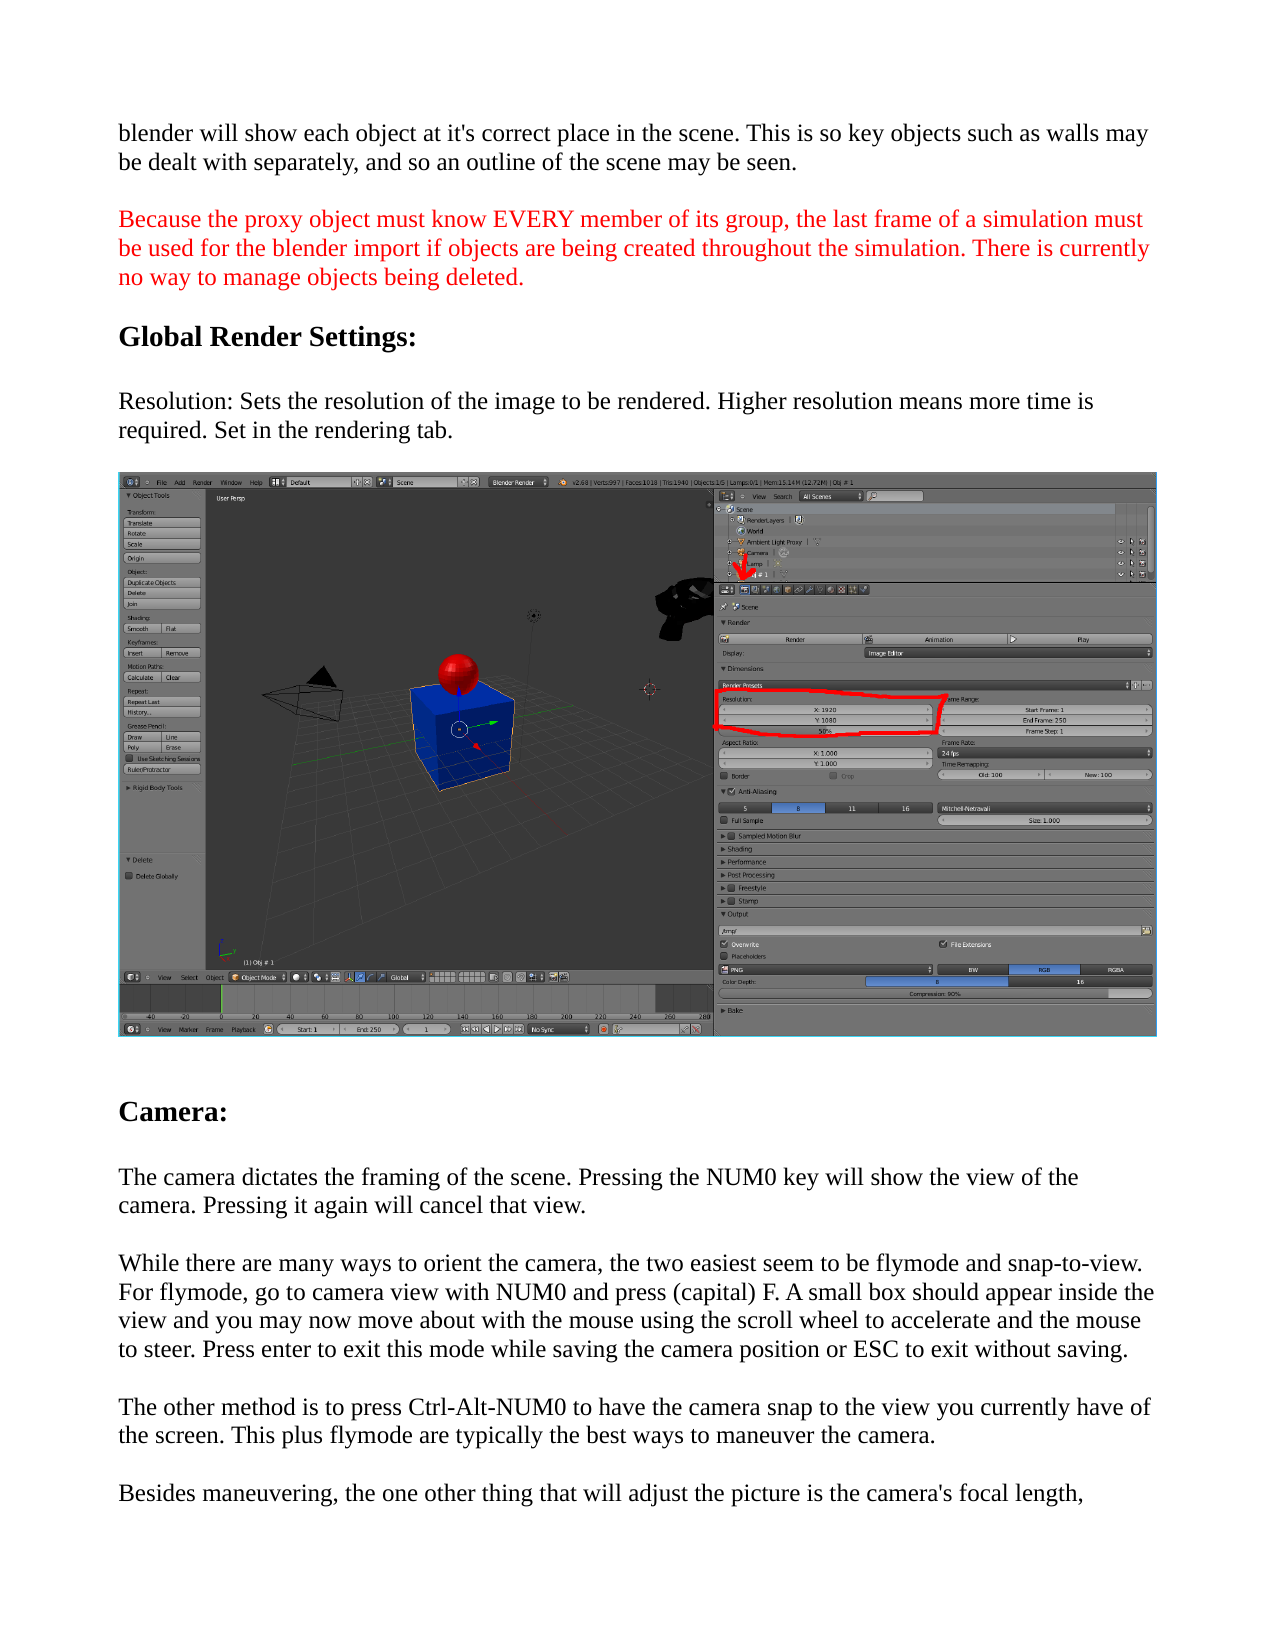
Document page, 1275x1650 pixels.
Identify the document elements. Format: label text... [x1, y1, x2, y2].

text Global Render Settings: [118, 319, 1157, 353]
text The camera dictates the framing of the scene. Pressing the NUM0 key will show the view of the camera. Pressing it again will cancel that view. [118, 1162, 1157, 1219]
text Resolution: Sets the resolution of the image to be rendered. Higher resolution means more time is required. Set in the rendering tab. [118, 386, 1157, 444]
text While there are many ways to orient the camera, the two easiest seem to be flymode and snap-to-view. For flymode, go to camera view with NUM0 and press (capital) F. A small box should appear inside the view and you may now move about with the mouse using the scroll wheel to accelerate and the mouse to steer. Press enter to exit this mode while saving the camera position or ESC to exit without saving. [118, 1248, 1157, 1363]
text Because the proxy object must know EVERY member of its group, the last frame of a simulation must be used for the blender import if objects are being created throughout the simulation. There is currently no way to manage objects being deleted. [118, 204, 1157, 291]
text Camera: [118, 1094, 1157, 1128]
text blender will show each object at it's correct place in the scene. This is so key objects such as walls may be dealt with separately, and so an outline of the scene may be seen. [118, 118, 1157, 176]
text Besides maneuvering, the one other thing that will adjust the picture is the camera's focal length, [118, 1478, 1157, 1507]
picture [118, 472, 1157, 1037]
text The other method is to press Ctrl-Alt-NUM0 to have the camera snap to the view you currently have of the screen. This plus flymode are typically the best ways to maneuver the camera. [118, 1392, 1157, 1449]
